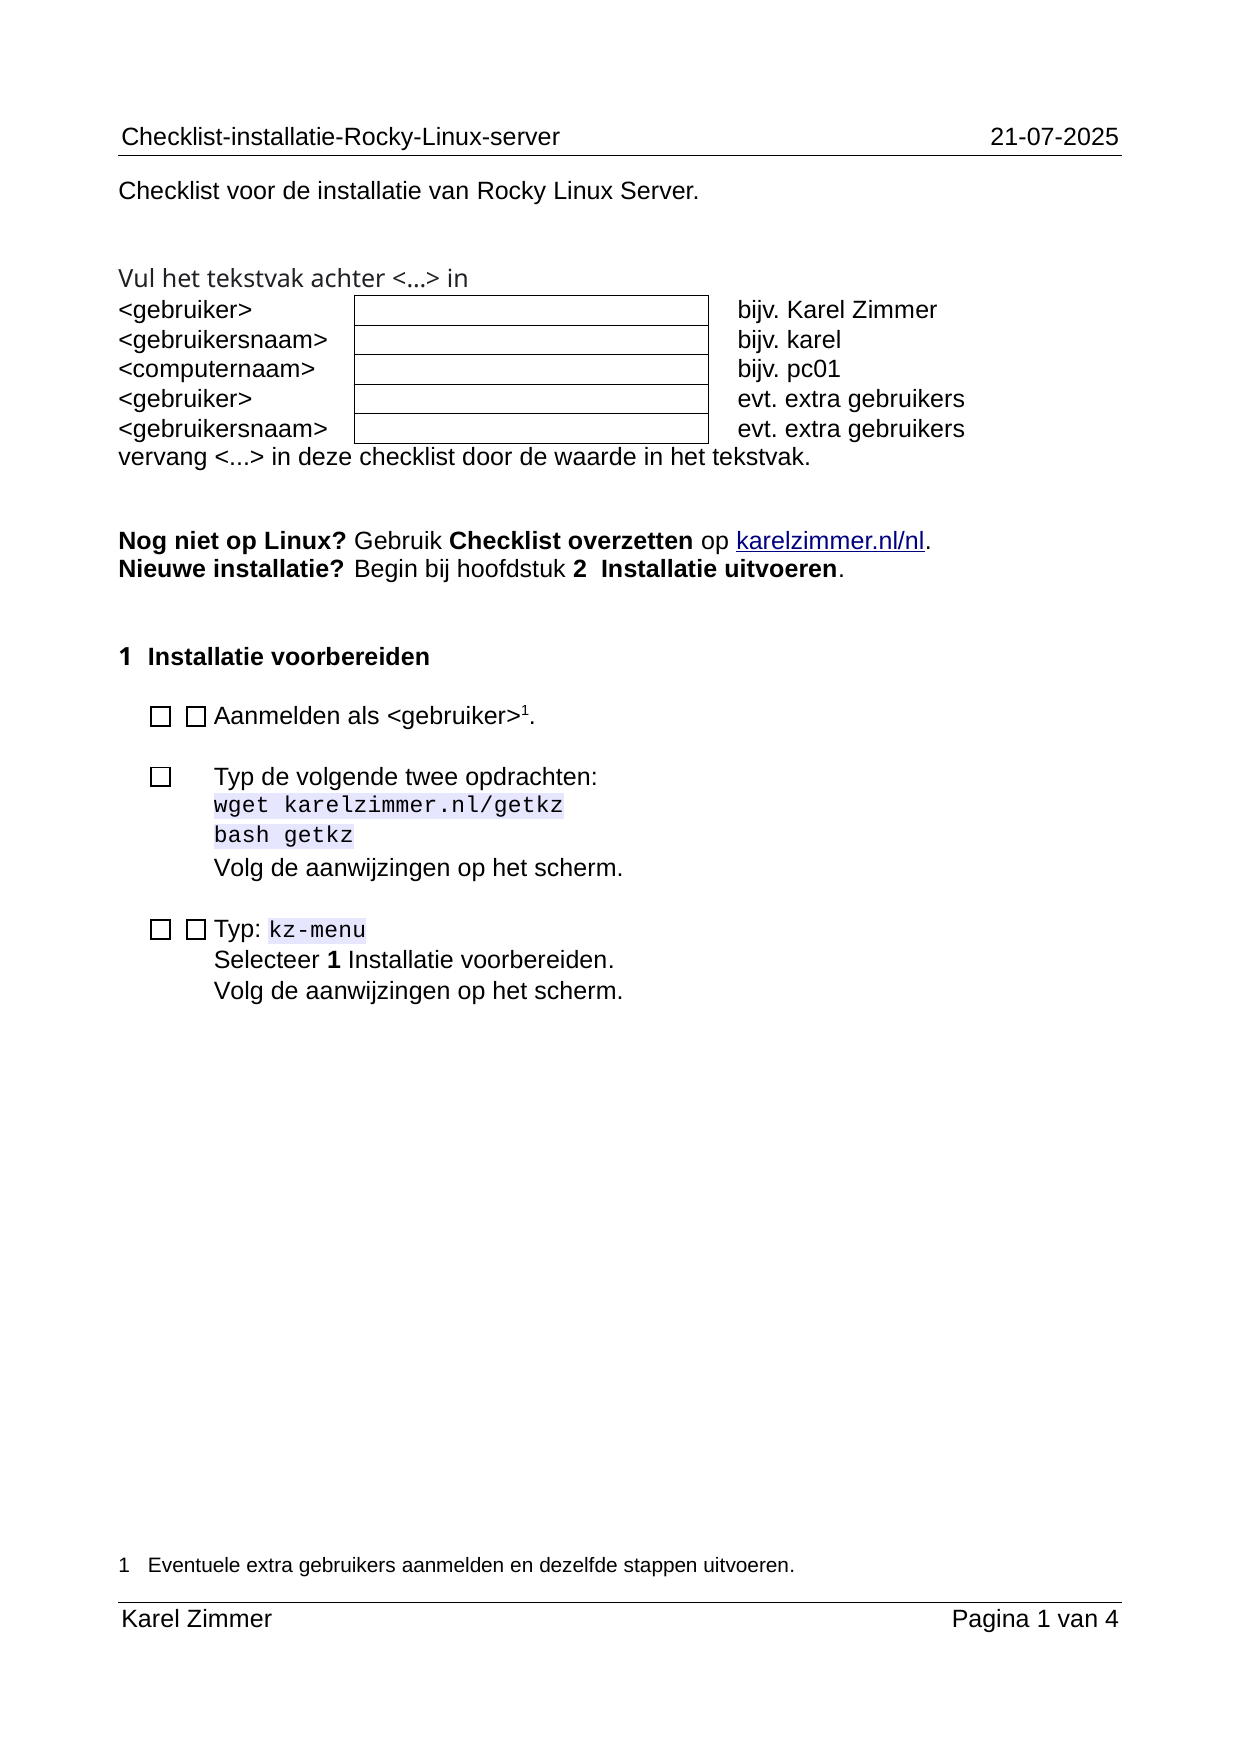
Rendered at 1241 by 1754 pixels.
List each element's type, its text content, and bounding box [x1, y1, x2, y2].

text <computernaam> [118, 354, 354, 384]
text <gebruiker> [118, 295, 354, 325]
text Checklist voor de installatie van Rocky Linux Server. [118, 177, 1122, 205]
table_cell Typ de volgende twee opdrachten: [213, 762, 1122, 792]
table_cell [118, 883, 142, 913]
table_cell [142, 792, 177, 822]
table_cell [177, 853, 213, 883]
table_cell [118, 853, 142, 883]
table_cell [118, 913, 142, 945]
table_cell [177, 731, 213, 762]
table_cell [177, 913, 213, 945]
table_header [177, 701, 213, 731]
table_cell [118, 792, 142, 822]
text evt. extra gebruikers [709, 384, 1122, 413]
table_cell [177, 823, 213, 853]
text bijv. Karel Zimmer [709, 295, 1122, 325]
table_header Aanmelden als <gebruiker>. [213, 701, 1122, 731]
text bijv. karel [709, 325, 1122, 354]
table_cell [142, 762, 177, 792]
text vervang <...> in deze checklist door de waarde in het tekstvak. [118, 443, 1122, 471]
table_cell [118, 945, 142, 976]
text <gebruiker> [118, 384, 354, 413]
table_cell bash getkz [213, 823, 1122, 853]
table_cell wget karelzimmer.nl/getkz [213, 792, 1122, 822]
table_cell [213, 731, 1122, 762]
table_cell [118, 823, 142, 853]
table_cell Volg de aanwijzingen op het scherm. [213, 976, 1122, 1006]
text evt. extra gebruikers [709, 413, 1122, 443]
table_cell Selecteer 1 Installatie voorbereiden. [213, 945, 1122, 976]
text bijv. pc01 [709, 354, 1122, 384]
text Nog niet op Linux? Gebruik Checklist overzetten op karelzimmer.nl/nl. [118, 527, 1122, 555]
table_cell [142, 976, 177, 1006]
table_cell [118, 762, 142, 792]
table_cell [177, 883, 213, 913]
table_cell [118, 731, 142, 762]
table_cell Typ: kz-menu [213, 913, 1122, 945]
text Vul het tekstvak achter <...> in [118, 261, 1122, 295]
table_cell [177, 976, 213, 1006]
table_cell Volg de aanwijzingen op het scherm. [213, 853, 1122, 883]
table_cell [142, 883, 177, 913]
table_cell [142, 853, 177, 883]
table_cell [142, 945, 177, 976]
table_cell [118, 976, 142, 1006]
table_header [118, 701, 142, 731]
table_cell [177, 762, 213, 792]
text <gebruikersnaam> [118, 325, 354, 354]
list Installatie voorbereiden [118, 639, 1122, 673]
text <gebruikersnaam> [118, 413, 354, 443]
table_cell [142, 913, 177, 945]
text Nieuwe installatie? Begin bij hoofdstuk 2 Installatie uitvoeren. [118, 555, 1122, 583]
table_cell [177, 792, 213, 822]
table_cell [142, 823, 177, 853]
table_cell [213, 883, 1122, 913]
table_header [142, 701, 177, 731]
table_cell [177, 945, 213, 976]
table_cell [142, 731, 177, 762]
